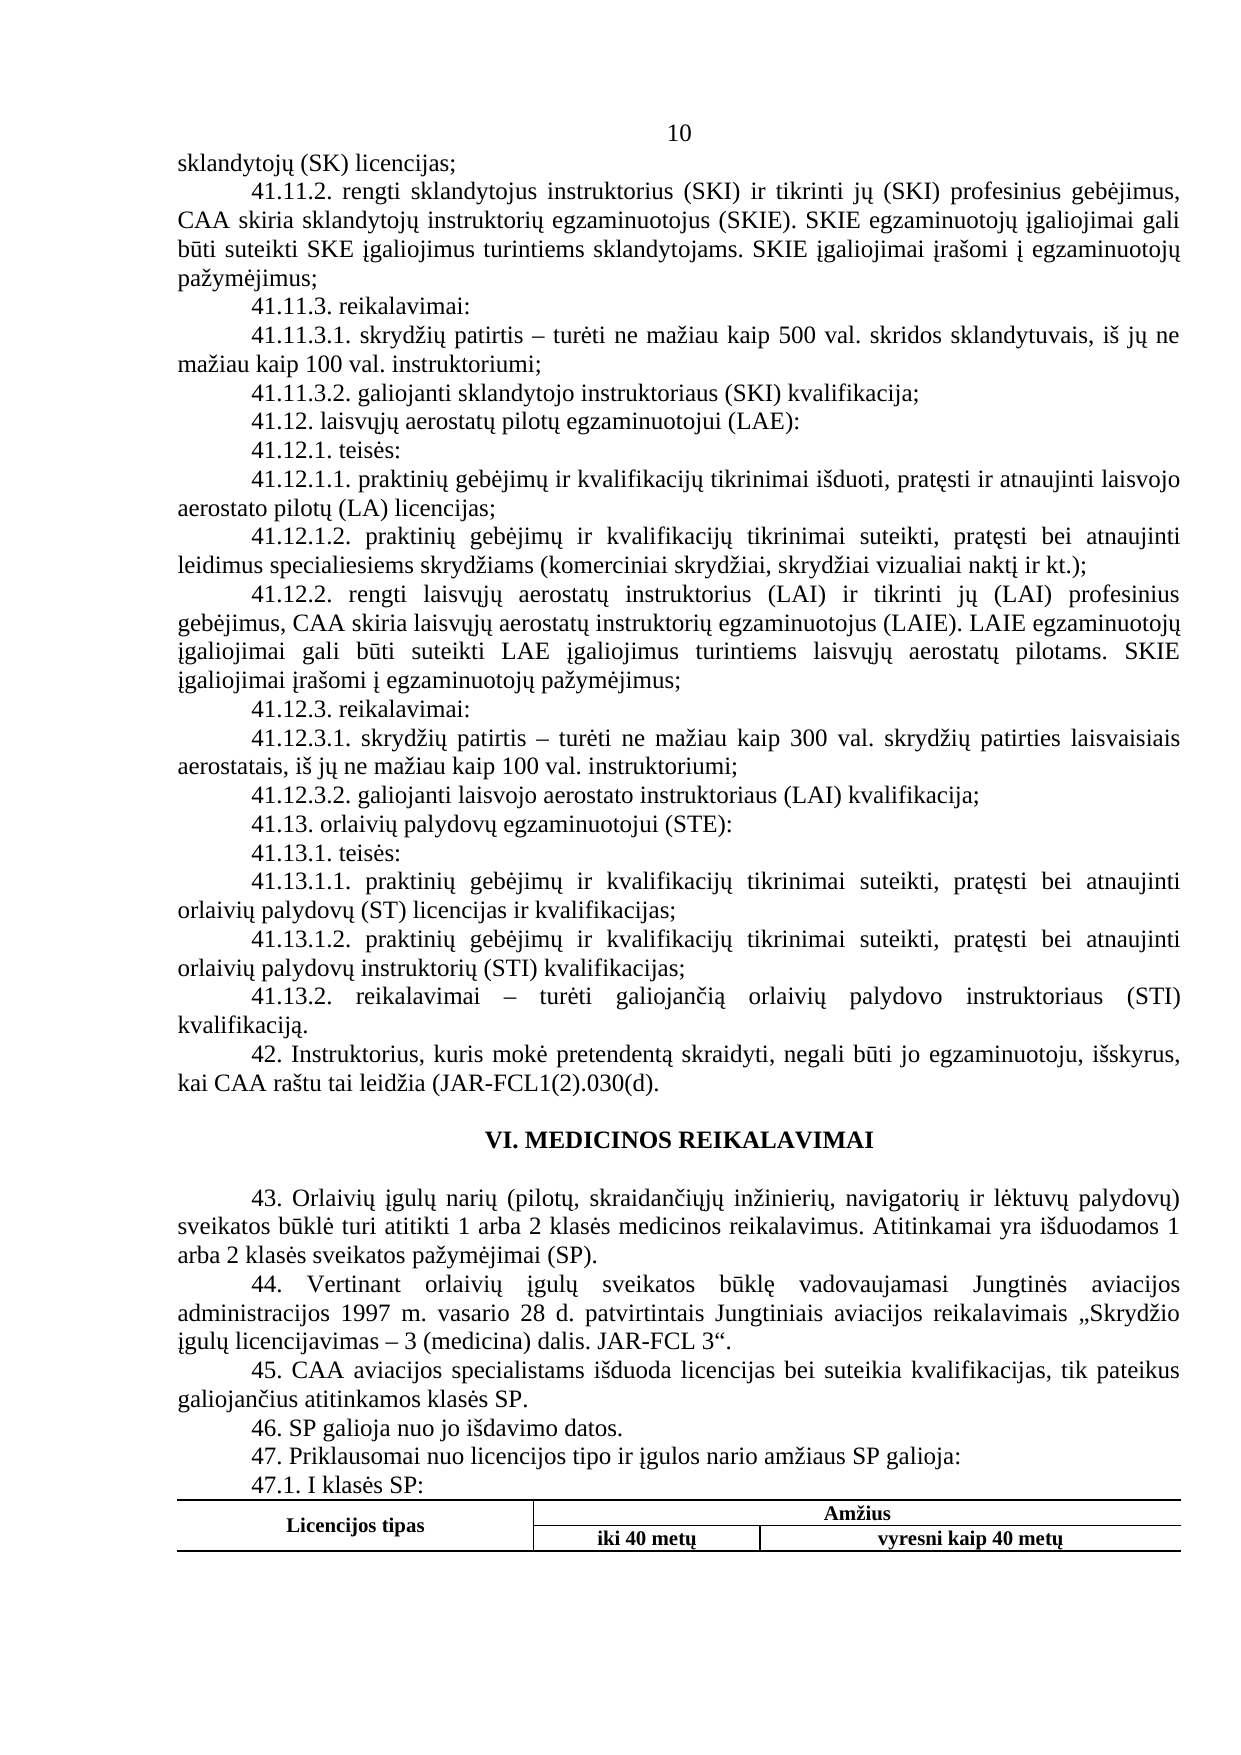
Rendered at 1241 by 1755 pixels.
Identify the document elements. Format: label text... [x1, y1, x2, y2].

text 41.12.1.1. praktinių gebėjimų ir kvalifikacijų tikrinimai išduoti, pratęsti ir atnaujinti laisvojo aerostato pilotų (LA) licencijas; [177, 464, 1181, 521]
text 41.12.1. teisės: [177, 435, 1181, 464]
text VI. MEDICINOS REIKALAVIMAI [177, 1125, 1181, 1154]
table_header Licencijos tipas [177, 1501, 533, 1550]
text 41.13.1.1. praktinių gebėjimų ir kvalifikacijų tikrinimai suteikti, pratęsti bei atnaujinti orlaivių palydovų (ST) licencijas ir kvalifikacijas; [177, 866, 1181, 924]
text 41.11.3. reikalavimai: [177, 291, 1181, 320]
text 41.13. orlaivių palydovų egzaminuotojui (STE): [177, 809, 1181, 838]
text 41.12.2. rengti laisvųjų aerostatų instruktorius (LAI) ir tikrinti jų (LAI) profesinius gebėjimus, CAA skiria laisvųjų aerostatų instruktorių egzaminuotojus (LAIE). LAIE egzaminuotojų įgaliojimai gali būti suteikti LAE įgaliojimus turintiems laisvųjų aerostatų pilotams. SKIE įgaliojimai įrašomi į egzaminuotojų pažymėjimus; [177, 579, 1181, 694]
text 41.13.1. teisės: [177, 838, 1181, 866]
text 41.11.3.1. skrydžių patirtis – turėti ne mažiau kaip 500 val. skridos sklandytuvais, iš jų ne mažiau kaip 100 val. instruktoriumi; [177, 320, 1181, 378]
text 47. Priklausomai nuo licencijos tipo ir įgulos nario amžiaus SP galioja: [177, 1441, 1181, 1470]
text 47.1. I klasės SP: [177, 1470, 1181, 1499]
text 41.13.1.2. praktinių gebėjimų ir kvalifikacijų tikrinimai suteikti, pratęsti bei atnaujinti orlaivių palydovų instruktorių (STI) kvalifikacijas; [177, 924, 1181, 981]
text 41.11.3.2. galiojanti sklandytojo instruktoriaus (SKI) kvalifikacija; [177, 378, 1181, 406]
text 45. CAA aviacijos specialistams išduoda licencijas bei suteikia kvalifikacijas, tik pateikus galiojančius atitinkamos klasės SP. [177, 1355, 1181, 1413]
text 41.12. laisvųjų aerostatų pilotų egzaminuotojui (LAE): [177, 406, 1181, 435]
text 41.13.2. reikalavimai – turėti galiojančią orlaivių palydovo instruktoriaus (STI) kvalifikaciją. [177, 981, 1181, 1039]
text 42. Instruktorius, kuris mokė pretendentą skraidyti, negali būti jo egzaminuotoju, išskyrus, kai CAA raštu tai leidžia (JAR-FCL1(2).030(d). [177, 1039, 1181, 1096]
text 41.12.3. reikalavimai: [177, 694, 1181, 723]
text 43. Orlaivių įgulų narių (pilotų, skraidančiųjų inžinierių, navigatorių ir lėktuvų palydovų) sveikatos būklė turi atitikti 1 arba 2 klasės medicinos reikalavimus. Atitinkamai yra išduodamos 1 arba 2 klasės sveikatos pažymėjimai (SP). [177, 1183, 1181, 1269]
text 44. Vertinant orlaivių įgulų sveikatos būklę vadovaujamasi Jungtinės aviacijos administracijos 1997 m. vasario 28 d. patvirtintais Jungtiniais aviacijos reikalavimais „Skrydžio įgulų licencijavimas – 3 (medicina) dalis. JAR-FCL 3“. [177, 1269, 1181, 1355]
text 41.12.3.2. galiojanti laisvojo aerostato instruktoriaus (LAI) kvalifikacija; [177, 780, 1181, 809]
text 41.11.2. rengti sklandytojus instruktorius (SKI) ir tikrinti jų (SKI) profesinius gebėjimus, CAA skiria sklandytojų instruktorių egzaminuotojus (SKIE). SKIE egzaminuotojų įgaliojimai gali būti suteikti SKE įgaliojimus turintiems sklandytojams. SKIE įgaliojimai įrašomi į egzaminuotojų pažymėjimus; [177, 176, 1181, 291]
text 41.12.3.1. skrydžių patirtis – turėti ne mažiau kaip 300 val. skrydžių patirties laisvaisiais aerostatais, iš jų ne mažiau kaip 100 val. instruktoriumi; [177, 723, 1181, 780]
text 41.12.1.2. praktinių gebėjimų ir kvalifikacijų tikrinimai suteikti, pratęsti bei atnaujinti leidimus specialiesiems skrydžiams (komerciniai skrydžiai, skrydžiai vizualiai naktį ir kt.); [177, 521, 1181, 579]
text 46. SP galioja nuo jo išdavimo datos. [177, 1413, 1181, 1441]
text sklandytojų (SK) licencijas; [177, 148, 1181, 176]
